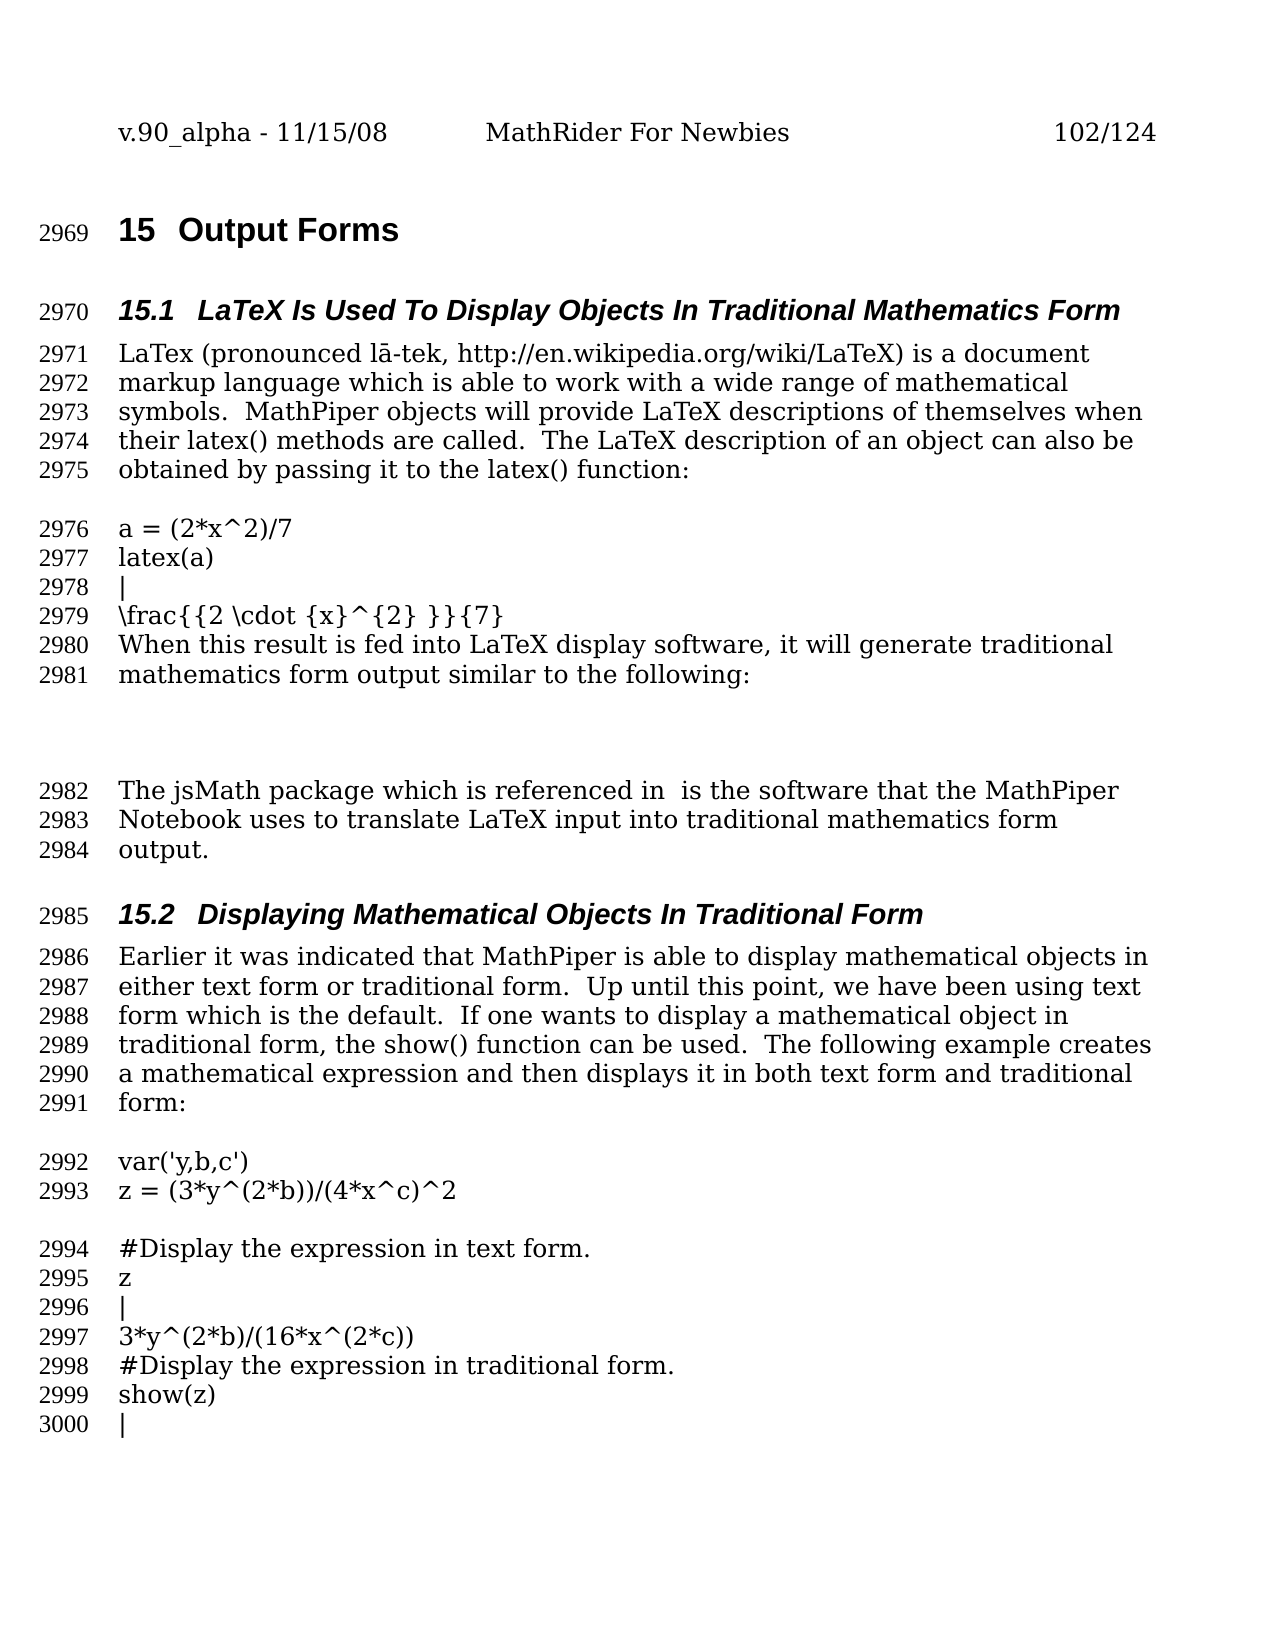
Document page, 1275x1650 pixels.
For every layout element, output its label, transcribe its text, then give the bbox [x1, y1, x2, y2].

text #Display the expression in text form. [118, 1234, 1157, 1263]
text var('y,b,c') [118, 1147, 1157, 1176]
text | [118, 572, 1157, 601]
text LaTex (pronounced lā-tek, http://en.wikipedia.org/wiki/LaTeX) is a document markup language which is able to work with a wide range of mathematical symbols. MathPiper objects will provide LaTeX descriptions of themselves when their latex() methods are called. The LaTeX description of an object can also be obtained by passing it to the latex() function: [118, 339, 1157, 485]
text | [118, 1292, 1157, 1322]
text | [118, 1409, 1157, 1438]
subtitle Output Forms [118, 210, 1157, 248]
text 3*y^(2*b)/(16*x^(2*c)) [118, 1322, 1157, 1351]
subtitle Displaying Mathematical Objects In Traditional Form [118, 897, 1157, 931]
text z [118, 1263, 1157, 1292]
text Earlier it was indicated that MathPiper is able to display mathematical objects in either text form or traditional form. Up until this point, we have been using text form which is the default. If one wants to display a mathematical object in traditional form, the show() function can be used. The following example creates a mathematical expression and then displays it in both text form and traditional form: [118, 942, 1157, 1117]
text The jsMath package which is referenced in is the software that the MathPiper Notebook uses to translate LaTeX input into traditional mathematics form output. [118, 776, 1157, 864]
text When this result is fed into LaTeX display software, it will generate traditional mathematics form output similar to the following: [118, 631, 1157, 689]
subtitle LaTeX Is Used To Display Objects In Traditional Mathematics Form [118, 293, 1157, 327]
text z = (3*y^(2*b))/(4*x^c)^2 [118, 1176, 1157, 1205]
text \frac{{2 \cdot {x}^{2} }}{7} [118, 601, 1157, 631]
text a = (2*x^2)/7 [118, 514, 1157, 543]
text show(z) [118, 1380, 1157, 1409]
text latex(a) [118, 543, 1157, 572]
text #Display the expression in traditional form. [118, 1351, 1157, 1380]
